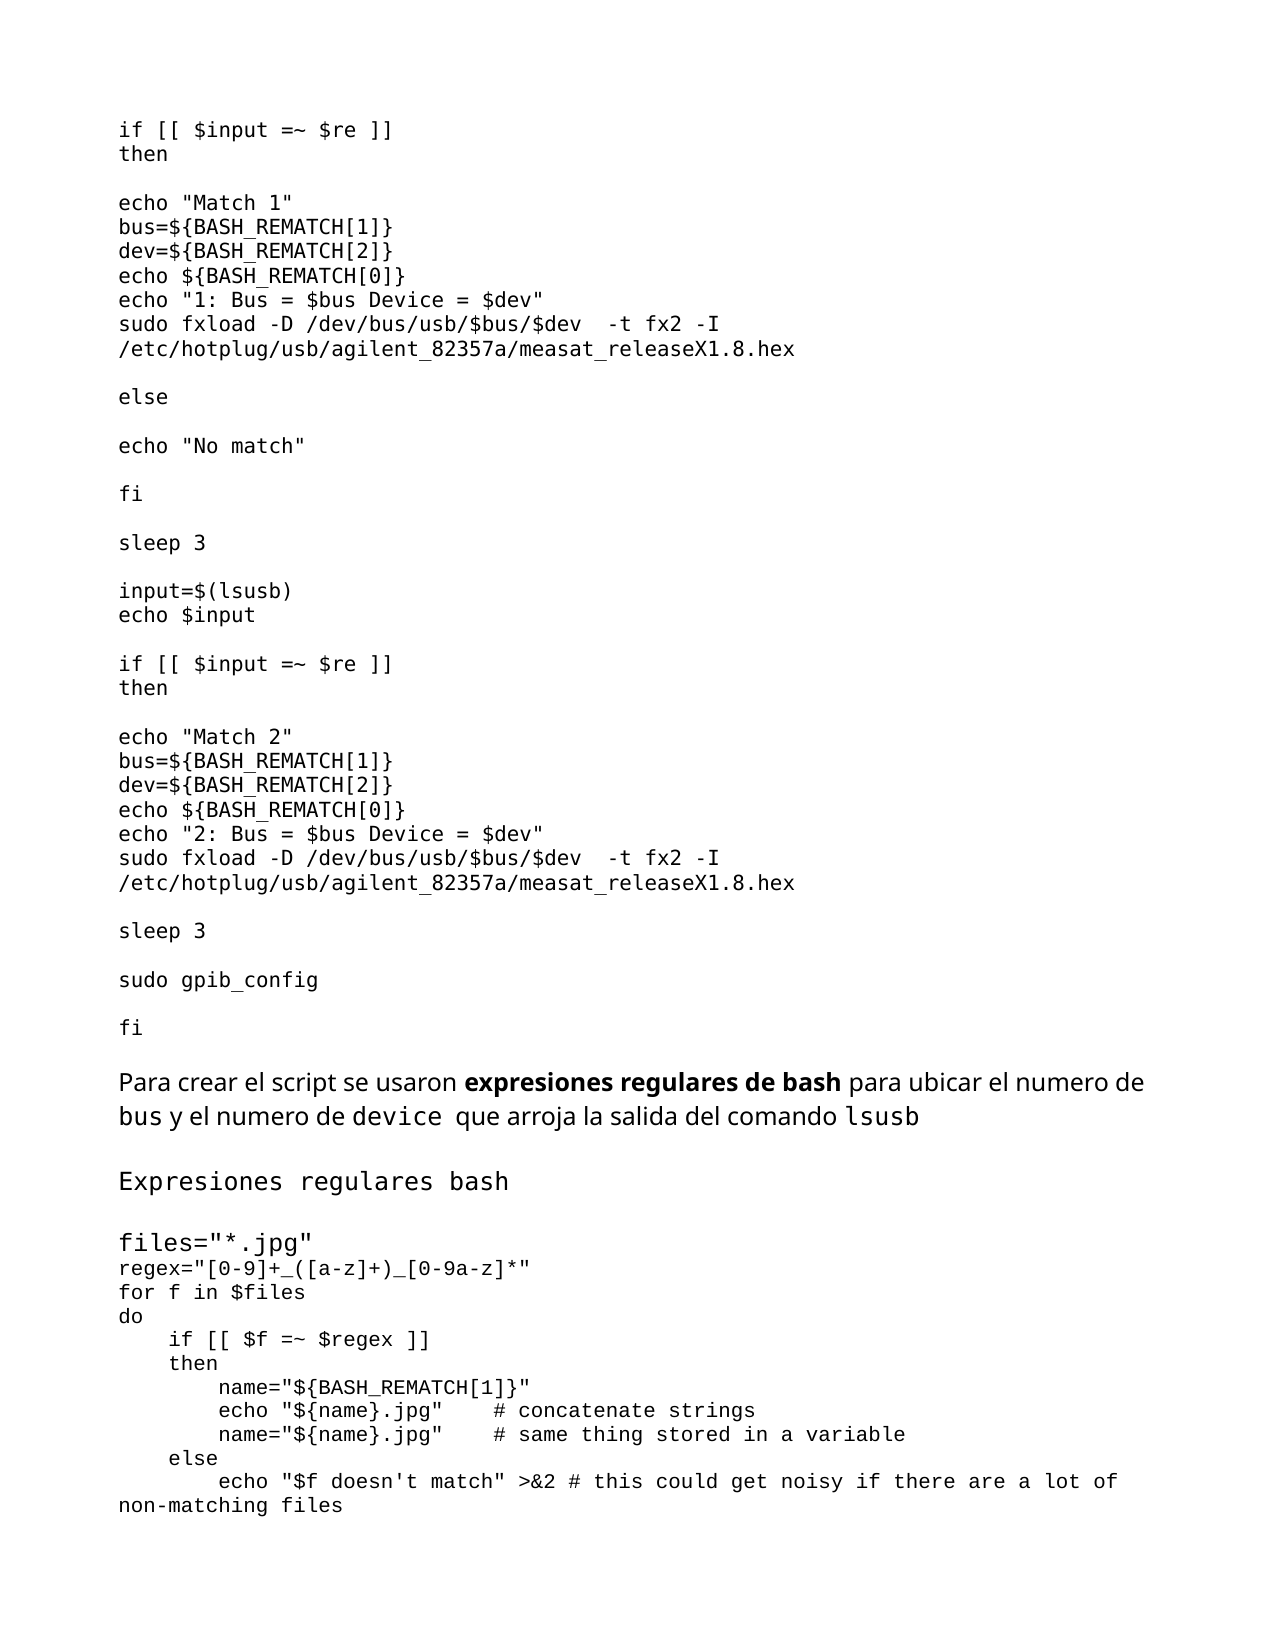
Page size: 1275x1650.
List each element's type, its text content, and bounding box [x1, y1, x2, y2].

text sleep 3 [118, 531, 1157, 555]
text fi [118, 482, 1157, 506]
text name="${BASH_REMATCH[1]}" [118, 1377, 1157, 1400]
text else [118, 1448, 1157, 1471]
text echo "1: Bus = $bus Device = $dev" [118, 288, 1157, 312]
text sleep 3 [118, 919, 1157, 943]
text echo "2: Bus = $bus Device = $dev" [118, 822, 1157, 846]
text echo "Match 2" [118, 725, 1157, 749]
text name="${name}.jpg" # same thing stored in a variable [118, 1424, 1157, 1448]
text fi [118, 1016, 1157, 1040]
text if [[ $f =~ $regex ]] [118, 1329, 1157, 1353]
text files="*.jpg" [118, 1230, 1157, 1258]
text echo ${BASH_REMATCH[0]} [118, 264, 1157, 288]
text dev=${BASH_REMATCH[2]} [118, 773, 1157, 798]
text echo $input [118, 603, 1157, 628]
text bus=${BASH_REMATCH[1]} [118, 749, 1157, 773]
text if [[ $input =~ $re ]] [118, 118, 1157, 142]
text echo ${BASH_REMATCH[0]} [118, 798, 1157, 822]
text regex="[0-9]+_([a-z]+)_[0-9a-z]*" [118, 1258, 1157, 1282]
text else [118, 385, 1157, 409]
text do [118, 1306, 1157, 1329]
text bus=${BASH_REMATCH[1]} [118, 215, 1157, 239]
text echo "${name}.jpg" # concatenate strings [118, 1400, 1157, 1424]
text then [118, 676, 1157, 701]
text Para crear el script se usaron expresiones regulares de bash para ubicar el numero de bus y el numero de device que arroja la salida del comando lsusb [118, 1065, 1157, 1133]
text sudo fxload -D /dev/bus/usb/$bus/$dev -t fx2 -I /etc/hotplug/usb/agilent_82357a/measat_releaseX1.8.hex [118, 312, 1157, 361]
text dev=${BASH_REMATCH[2]} [118, 239, 1157, 264]
text sudo fxload -D /dev/bus/usb/$bus/$dev -t fx2 -I /etc/hotplug/usb/agilent_82357a/measat_releaseX1.8.hex [118, 846, 1157, 895]
text for f in $files [118, 1282, 1157, 1306]
text Expresiones regulares bash [118, 1167, 1157, 1196]
text input=$(lsusb) [118, 579, 1157, 603]
text echo "No match" [118, 434, 1157, 458]
text echo "$f doesn't match" >&2 # this could get noisy if there are a lot of non-matching files [118, 1471, 1157, 1518]
text echo "Match 1" [118, 191, 1157, 215]
text if [[ $input =~ $re ]] [118, 652, 1157, 676]
text then [118, 142, 1157, 167]
text then [118, 1353, 1157, 1377]
text sudo gpib_config [118, 968, 1157, 992]
